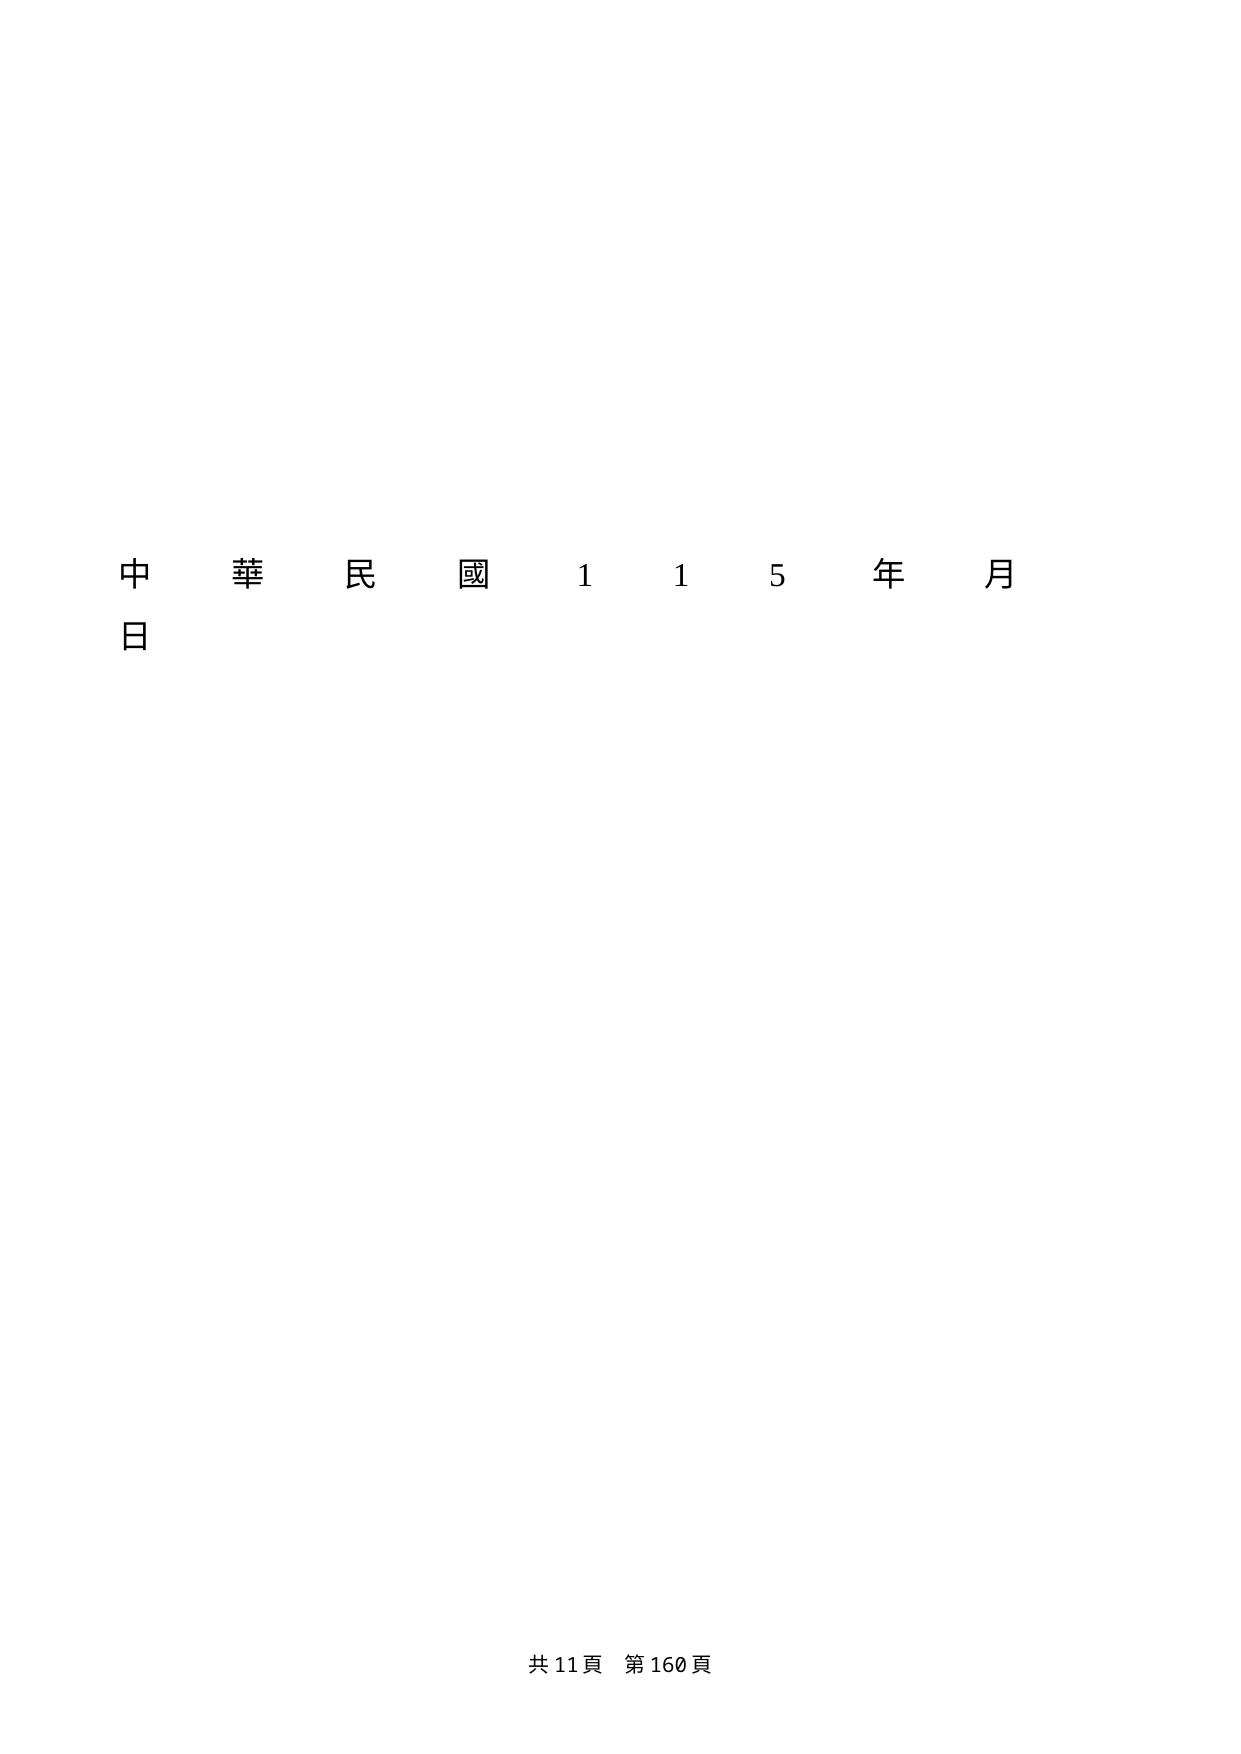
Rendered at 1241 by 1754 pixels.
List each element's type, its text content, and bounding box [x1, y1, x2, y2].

text 中華民國115年月日 [118, 530, 1122, 655]
